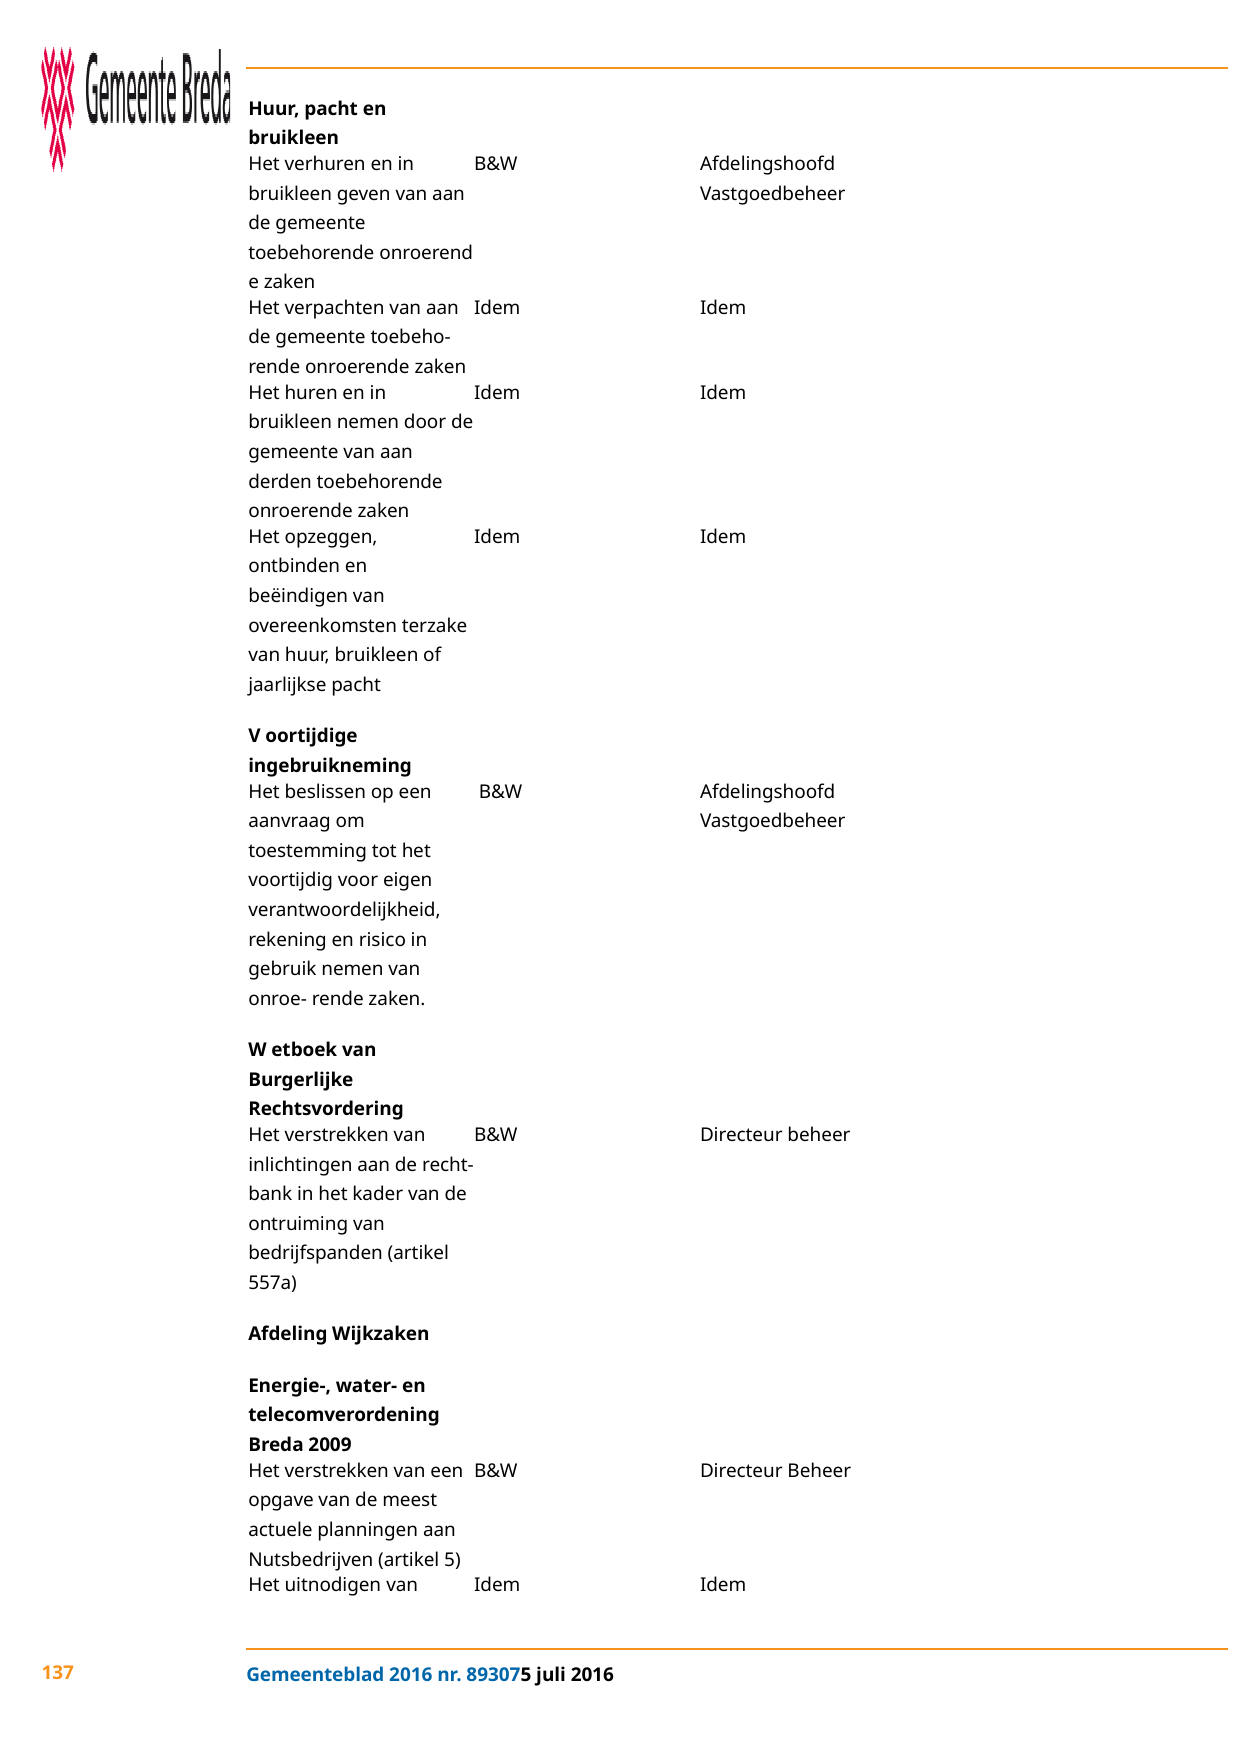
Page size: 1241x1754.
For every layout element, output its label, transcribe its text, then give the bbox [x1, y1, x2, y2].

table_cell Het verstrekken van een opgave van de meest actuele planningen aan Nutsbedrijven (artikel 5) [248, 1457, 474, 1571]
table_cell Het beslissen op een aanvraag om toestemming tot het voortijdig voor eigen verantwoordelijkheid, rekening en risico in gebruik nemen van onroe- rende zaken. [248, 778, 474, 1011]
table_cell [926, 778, 1152, 1011]
table_cell [926, 697, 1152, 722]
table_cell [474, 1295, 700, 1321]
table_cell [926, 95, 1152, 150]
table_cell [474, 1036, 700, 1121]
table_cell [700, 1036, 926, 1121]
table_cell B&W [474, 150, 700, 294]
table_cell Het verpachten van aan de gemeente toebeho- rende onroerende zaken [248, 294, 474, 379]
table_cell Het huren en in bruikleen nemen door de gemeente van aan derden toebehorende onroerende zaken [248, 379, 474, 523]
table_cell [926, 150, 1152, 294]
table_cell [248, 1295, 474, 1321]
table_cell [700, 1295, 926, 1321]
table_cell [926, 1295, 1152, 1321]
table_cell [926, 1346, 1152, 1372]
table_cell [700, 1321, 926, 1346]
table_cell [248, 1011, 474, 1036]
table_cell [926, 1457, 1152, 1571]
table_cell [926, 1121, 1152, 1295]
table_cell Idem [700, 294, 926, 379]
table_cell [700, 95, 926, 150]
table_cell W etboek van Burgerlijke Rechtsvordering [248, 1036, 474, 1121]
table_cell [248, 1346, 474, 1372]
table_cell Afdeling Wijkzaken [248, 1321, 474, 1346]
table_cell [474, 1321, 700, 1346]
table_cell B&W [474, 778, 700, 1011]
table_cell [926, 1372, 1152, 1457]
table_cell [926, 1036, 1152, 1121]
table_cell Idem [474, 1571, 700, 1597]
table_cell [700, 1011, 926, 1036]
table_cell [926, 723, 1152, 778]
table_cell Het uitnodigen van [248, 1571, 474, 1597]
table_cell [474, 95, 700, 150]
table_cell [926, 523, 1152, 697]
picture [41, 47, 231, 172]
table_cell [474, 697, 700, 722]
table_cell [700, 723, 926, 778]
table_cell Het opzeggen, ontbinden en beëindigen van overeenkomsten terzake van huur, bruikleen of jaarlijkse pacht [248, 523, 474, 697]
table_cell Idem [700, 523, 926, 697]
table_cell Idem [474, 379, 700, 523]
table_cell Energie-, water- en telecomverordening Breda 2009 [248, 1372, 474, 1457]
table_cell [474, 1011, 700, 1036]
table_cell Idem [700, 1571, 926, 1597]
table_cell [926, 379, 1152, 523]
table_cell [700, 697, 926, 722]
table_cell B&W [474, 1457, 700, 1571]
table_cell Afdelingshoofd Vastgoedbeheer [700, 150, 926, 294]
table_cell [926, 294, 1152, 379]
table_cell Idem [700, 379, 926, 523]
table_cell Het verstrekken van inlichtingen aan de recht- bank in het kader van de ontruiming van bedrijfspanden (artikel 557a) [248, 1121, 474, 1295]
table_cell B&W [474, 1121, 700, 1295]
table_cell Het verhuren en in bruikleen geven van aan de gemeente toebehorende onroerende zaken [248, 150, 474, 294]
table_cell [926, 1011, 1152, 1036]
table_cell Idem [474, 523, 700, 697]
table_cell Directeur beheer [700, 1121, 926, 1295]
table_cell [926, 1321, 1152, 1346]
table_cell Directeur Beheer [700, 1457, 926, 1571]
table_cell Afdelingshoofd Vastgoedbeheer [700, 778, 926, 1011]
table_cell Idem [474, 294, 700, 379]
table_cell [474, 1372, 700, 1457]
table_cell [248, 697, 474, 722]
table_cell V oortijdige ingebruikneming [248, 723, 474, 778]
table_cell [474, 1346, 700, 1372]
table_cell [926, 1571, 1152, 1597]
table_cell Huur, pacht en bruikleen [248, 95, 474, 150]
table_cell [700, 1346, 926, 1372]
table_cell [474, 723, 700, 778]
table_cell [700, 1372, 926, 1457]
